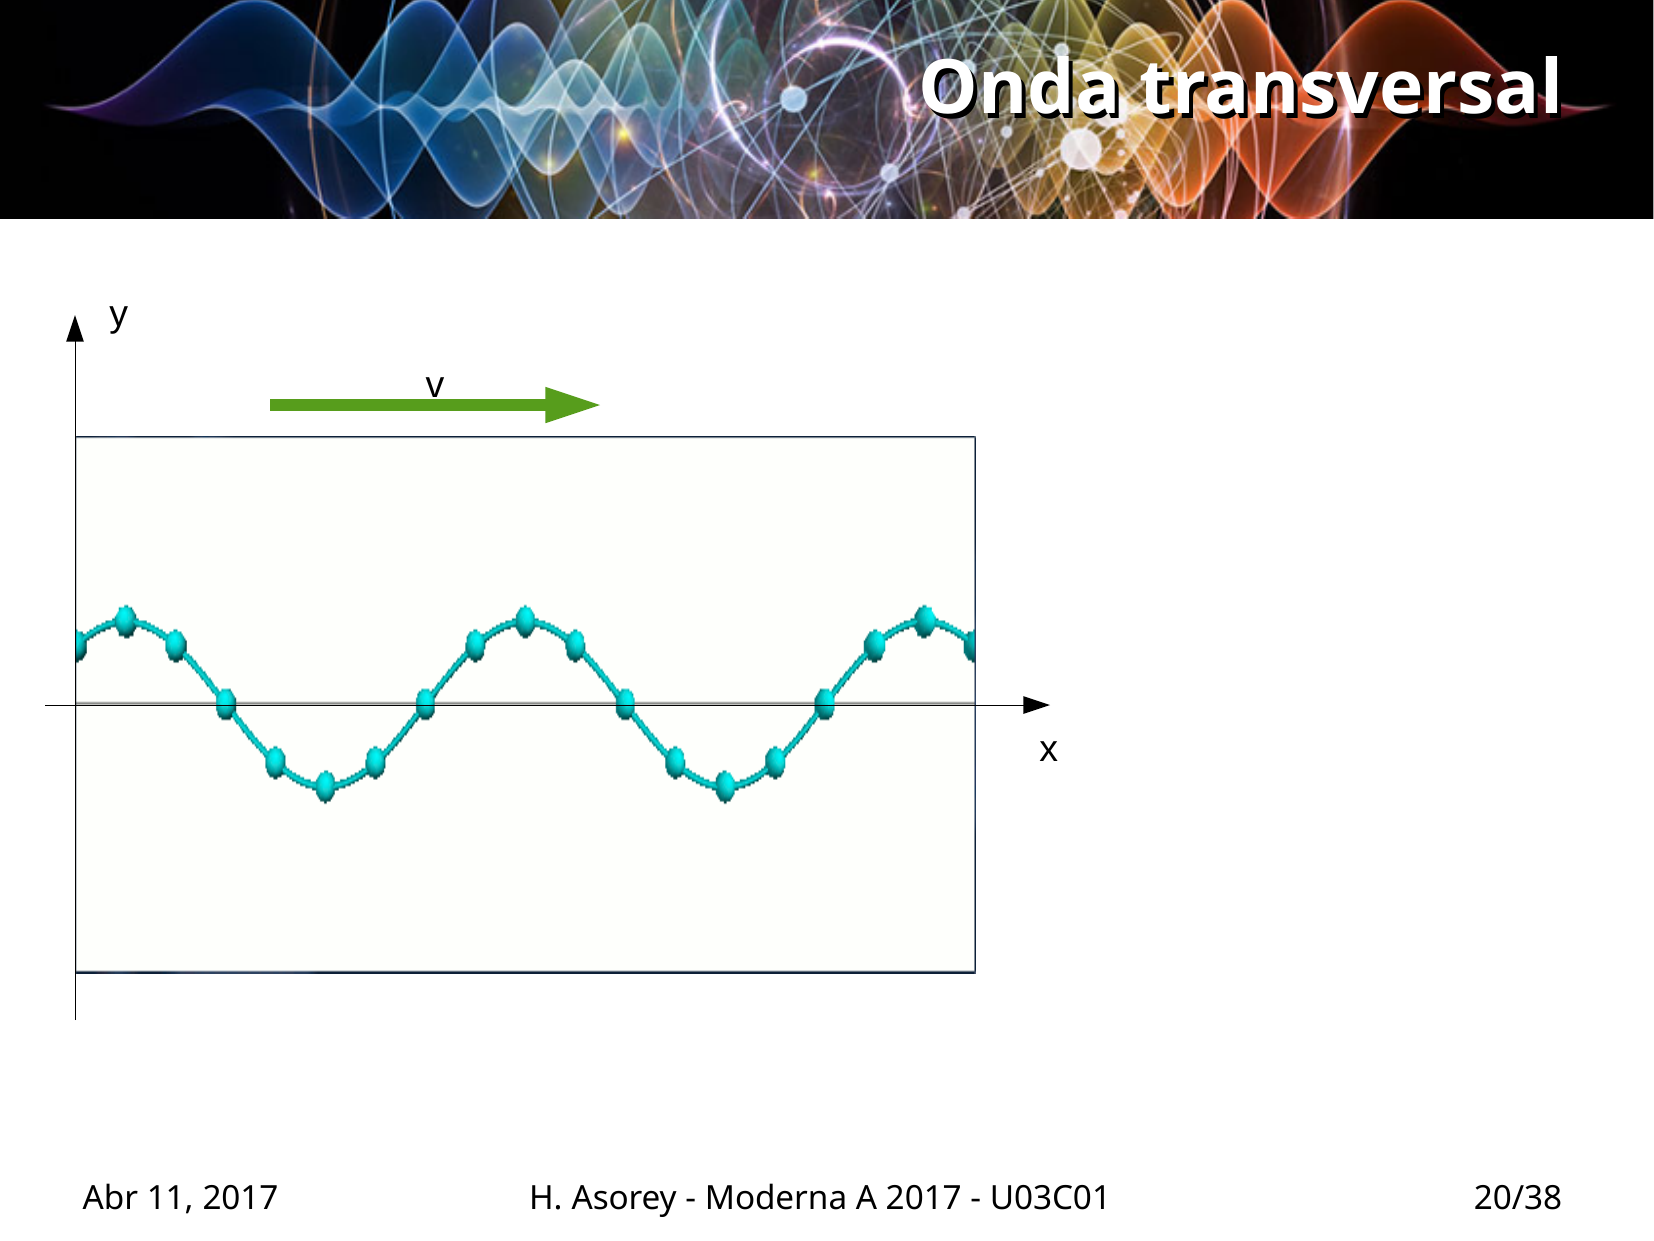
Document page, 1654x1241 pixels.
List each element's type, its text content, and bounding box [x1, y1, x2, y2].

picture [76, 436, 976, 705]
picture [76, 706, 976, 974]
text_box y [94, 285, 166, 376]
text_box x [1024, 720, 1096, 811]
title Onda transversal [75, 19, 1564, 151]
picture [0, 0, 1654, 219]
